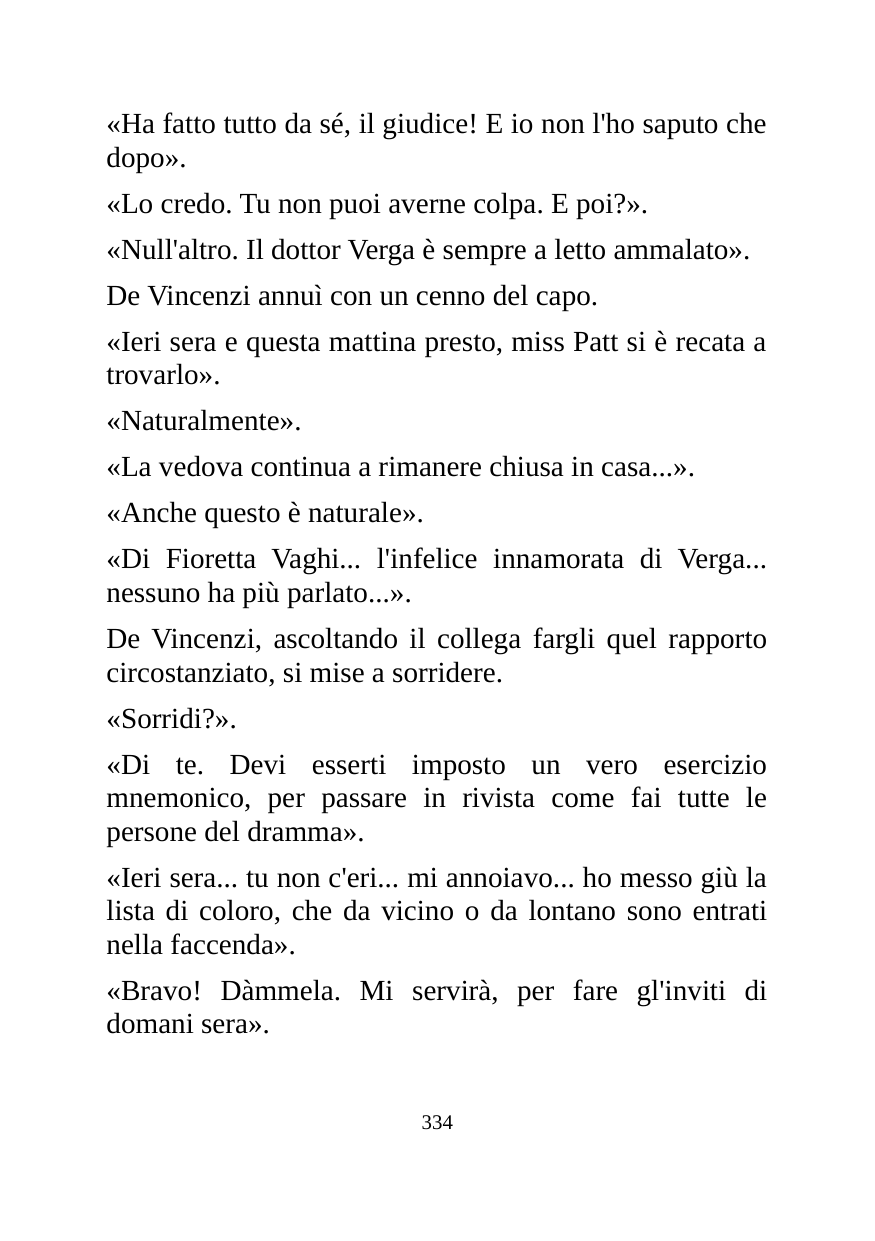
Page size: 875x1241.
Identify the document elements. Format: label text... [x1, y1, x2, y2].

text «La vedova continua a rimanere chiusa in casa...». [106, 449, 768, 483]
text «Lo credo. Tu non puoi averne colpa. E poi?». [106, 186, 768, 219]
text «Ieri sera... tu non c'eri... mi annoiavo... ho messo giù la lista di coloro, che da vicino o da lontano sono entrati nella faccenda». [106, 860, 768, 961]
text «Sorridi?». [106, 701, 768, 734]
text «Ieri sera e questa mattina presto, miss Patt si è recata a trovarlo». [106, 324, 768, 391]
text «Bravo! Dàmmela. Mi servirà, per fare gl'inviti di domani sera». [106, 973, 768, 1040]
text De Vincenzi, ascoltando il collega fargli quel rapporto circostanziato, si mise a sorridere. [106, 621, 768, 688]
text «Di Fioretta Vaghi... l'infelice innamorata di Verga... nessuno ha più parlato...». [106, 542, 768, 609]
text «Di te. Devi esserti imposto un vero esercizio mnemonico, per passare in rivista come fai tutte le persone del dramma». [106, 747, 768, 847]
text «Naturalmente». [106, 403, 768, 437]
text «Null'altro. Il dottor Verga è sempre a letto ammalato». [106, 232, 768, 265]
text «Ha fatto tutto da sé, il giudice! E io non l'ho saputo che dopo». [106, 106, 768, 173]
text De Vincenzi annuì con un cenno del capo. [106, 278, 768, 311]
text «Anche questo è naturale». [106, 496, 768, 529]
